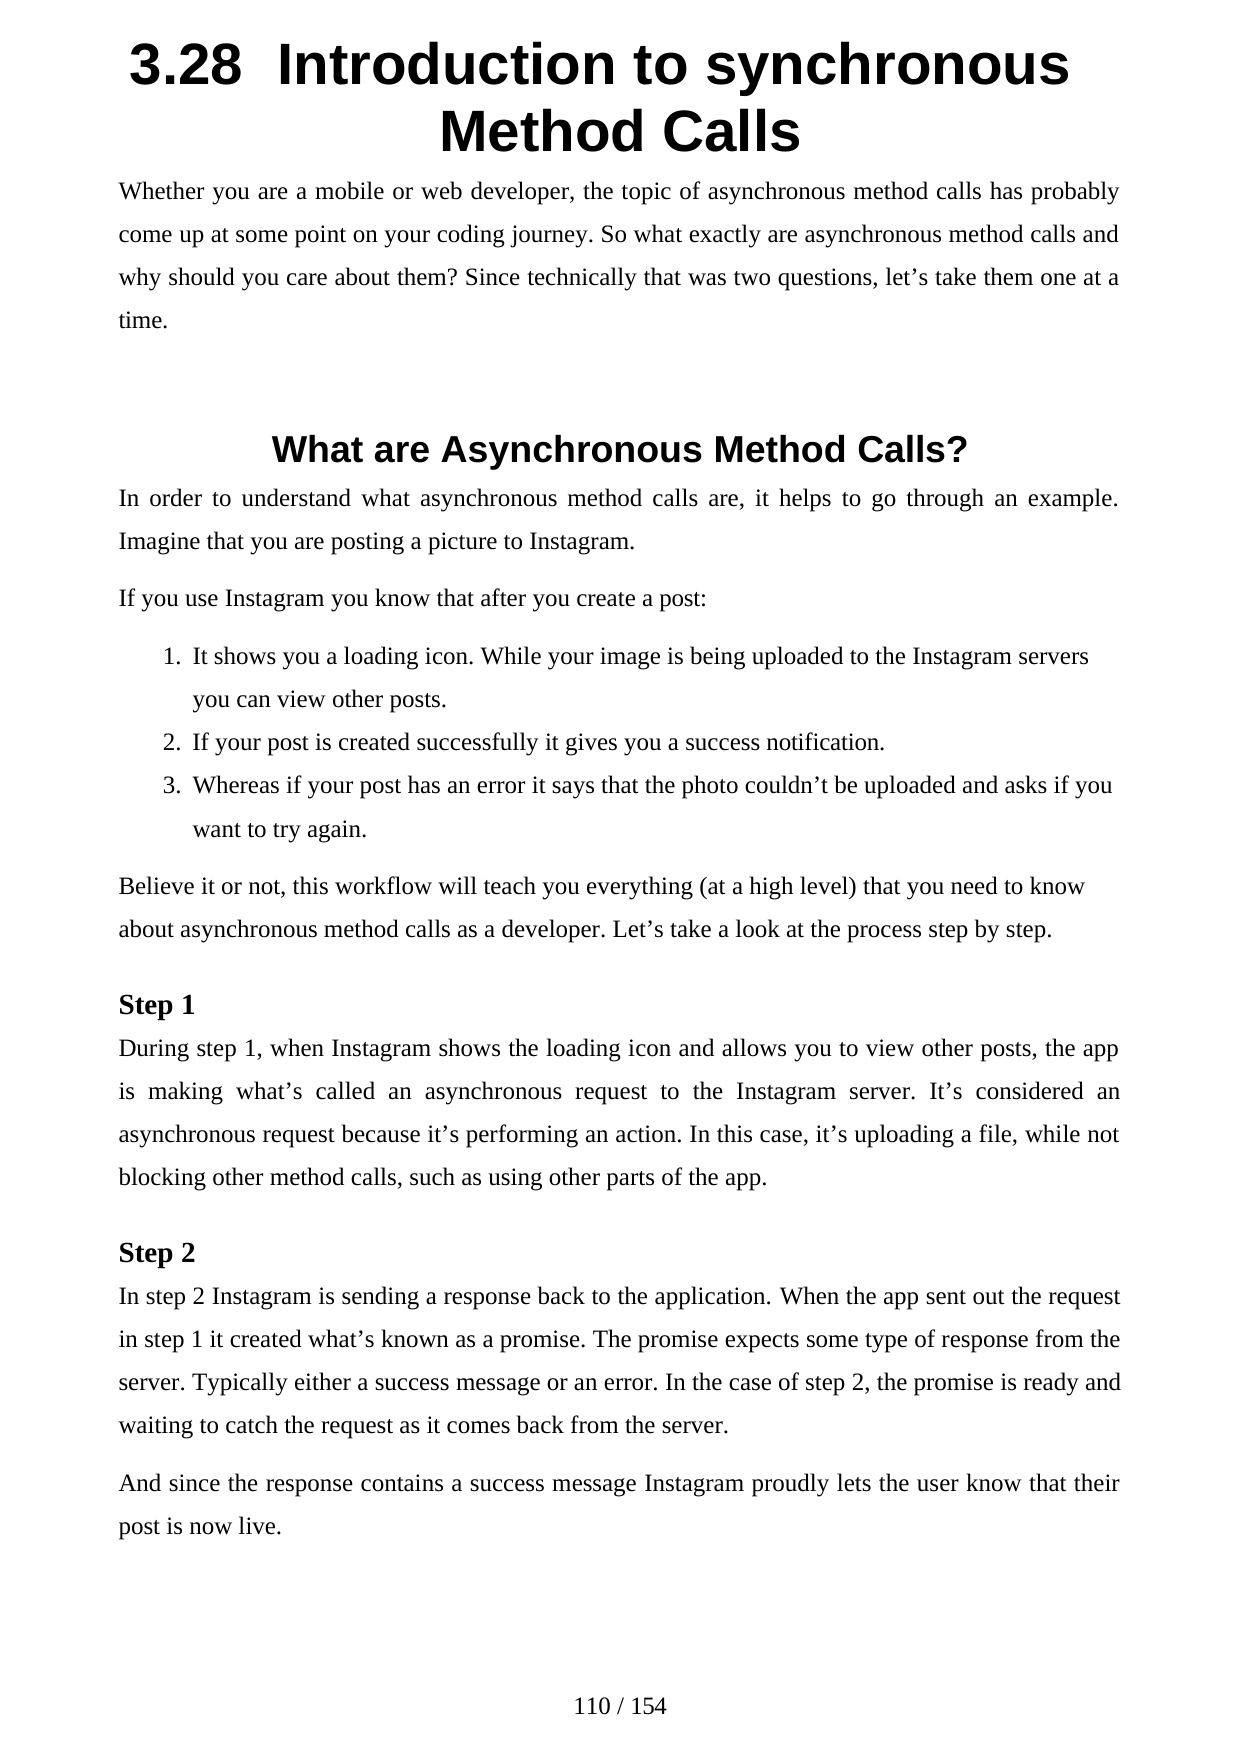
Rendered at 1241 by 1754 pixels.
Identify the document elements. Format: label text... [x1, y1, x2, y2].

text Whether you are a mobile or web developer, the topic of asynchronous method calls has probably come up at some point on your coding journey. So what exactly are asynchronous method calls and why should you care about them? Since technically that was two questions, let’s take them one at a time. [118, 176, 1121, 334]
text If you use Instagram you know that after you create a post: [118, 583, 1211, 612]
text In order to understand what asynchronous method calls are, it helps to go through an example. Imagine that you are posting a picture to Instagram. [118, 483, 1121, 554]
subtitle Step 2 [118, 1235, 1211, 1268]
text Believe it or not, this workflow will teach you everything (at a high level) that you need to know about asynchronous method calls as a developer. Let’s take a look at the process step by step. [118, 871, 1113, 943]
subtitle Step 1 [118, 987, 1211, 1021]
subtitle What are Asynchronous Method Calls? [29, 427, 1211, 470]
list It shows you a loading icon. While your image is being uploaded to the Instagram servers you can view other posts. [163, 641, 1121, 713]
list If your post is created successfully it gives you a success notification. [163, 727, 1211, 756]
text And since the response contains a success message Instagram proudly lets the user know that their post is now live. [118, 1468, 1121, 1540]
text During step 1, when Instagram shows the loading icon and allows you to view other posts, the app is making what’s called an asynchronous request to the Instagram server. It’s considered an asynchronous request because it’s performing an action. In this case, it’s uploading a file, while not blocking other method calls, such as using other parts of the app. [118, 1033, 1121, 1191]
text In step 2 Instagram is sending a response back to the application. When the app sent out the request in step 1 it created what’s known as a promise. The promise expects some type of response from the server. Typically either a success message or an error. In the case of step 2, the promise is ready and waiting to catch the request as it comes back from the server. [118, 1281, 1121, 1439]
subtitle Introduction to synchronous Method Calls [129, 29, 1111, 163]
list Whereas if your post has an error it says that the photo couldn’t be uploaded and asks if you want to try again. [163, 771, 1121, 842]
